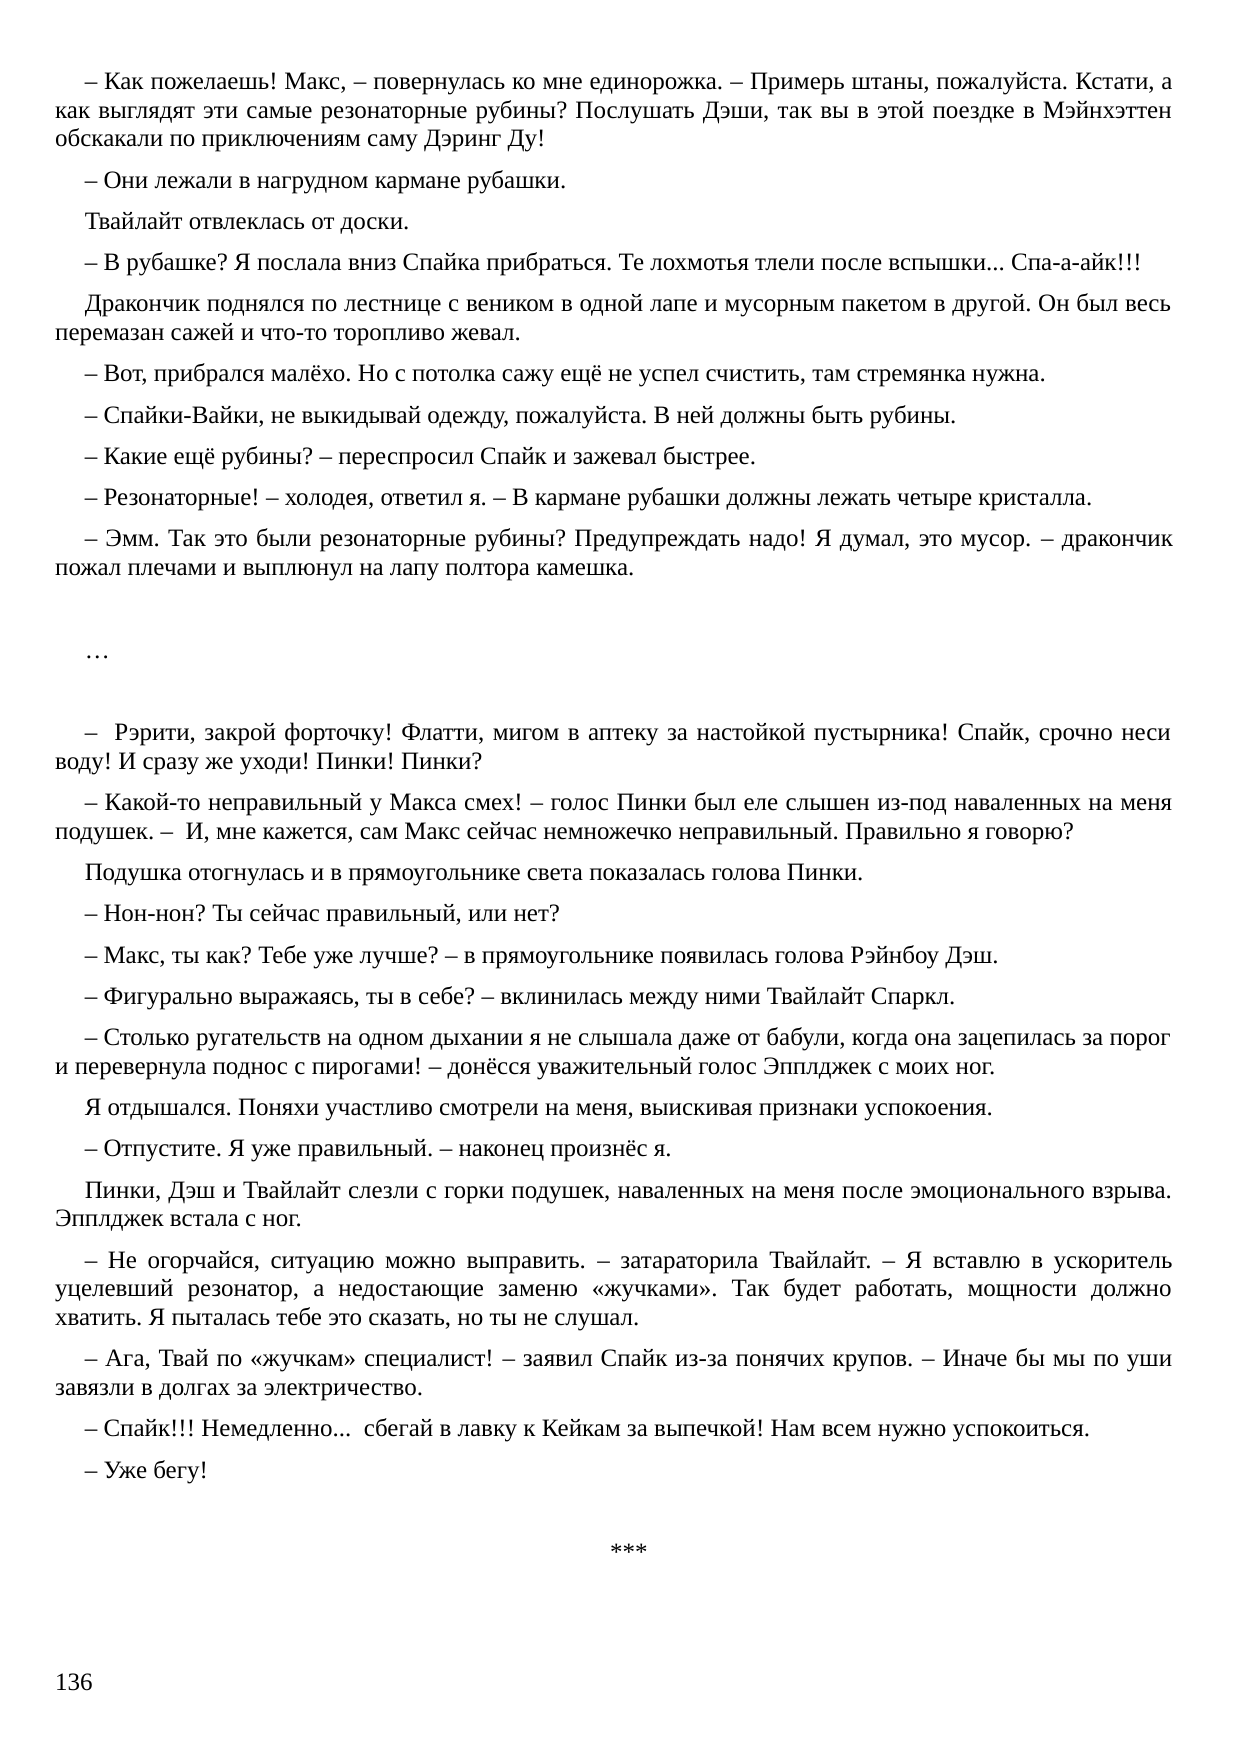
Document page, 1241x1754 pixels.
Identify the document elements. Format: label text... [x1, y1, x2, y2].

text – Они лежали в нагрудном кармане рубашки. [55, 165, 1173, 193]
text – Столько ругательств на одном дыхании я не слышала даже от бабули, когда она зацепилась за порог и перевернула поднос с пирогами! – донёсся уважительный голос Эпплджек с моих ног. [55, 1022, 1173, 1080]
text – Эмм. Так это были резонаторные рубины? Предупреждать надо! Я думал, это мусор. – дракончик пожал плечами и выплюнул на лапу полтора камешка. [55, 523, 1173, 581]
text – Уже бегу! [55, 1455, 1173, 1483]
text Подушка отогнулась и в прямоугольнике света показалась голова Пинки. [55, 857, 1173, 886]
text – Как пожелаешь! Макс, – повернулась ко мне единорожка. – Примерь штаны, пожалуйста. Кстати, а как выглядят эти самые резонаторные рубины? Послушать Дэши, так вы в этой поездке в Мэйнхэттен обскакали по приключениям саму Дэринг Ду! [55, 66, 1173, 152]
text – Спайк!!! Немедленно... сбегай в лавку к Кейкам за выпечкой! Нам всем нужно успокоиться. [55, 1413, 1173, 1442]
text Я отдышался. Поняхи участливо смотрели на меня, выискивая признаки успокоения. [55, 1092, 1173, 1121]
text – Не огорчайся, ситуацию можно выправить. – затараторила Твайлайт. – Я вставлю в ускоритель уцелевший резонатор, а недостающие заменю «жучками». Так будет работать, мощности должно хватить. Я пыталась тебе это сказать, но ты не слушал. [55, 1245, 1173, 1331]
text Пинки, Дэш и Твайлайт слезли с горки подушек, наваленных на меня после эмоционального взрыва. Эпплджек встала с ног. [55, 1175, 1173, 1232]
text *** [55, 1537, 1173, 1566]
text – Рэрити, закрой форточку! Флатти, мигом в аптеку за настойкой пустырника! Спайк, срочно неси воду! И сразу же уходи! Пинки! Пинки? [55, 717, 1173, 775]
text Твайлайт отвлеклась от доски. [55, 206, 1173, 235]
text – Какой-то неправильный у Макса смех! – голос Пинки был еле слышен из-под наваленных на меня подушек. – И, мне кажется, сам Макс сейчас немножечко неправильный. Правильно я говорю? [55, 787, 1173, 845]
text Дракончик поднялся по лестнице с веником в одной лапе и мусорным пакетом в другой. Он был весь перемазан сажей и что-то торопливо жевал. [55, 288, 1173, 346]
text – Фигурально выражаясь, ты в себе? – вклинилась между ними Твайлайт Спаркл. [55, 981, 1173, 1010]
text – В рубашке? Я послала вниз Спайка прибраться. Те лохмотья тлели после вспышки... Спа-а-айк!!! [55, 247, 1173, 276]
text – Макс, ты как? Тебе уже лучше? – в прямоугольнике появилась голова Рэйнбоу Дэш. [55, 940, 1173, 968]
text – Ага, Твай по «жучкам» специалист! – заявил Спайк из-за понячих крупов. – Иначе бы мы по уши завязли в долгах за электричество. [55, 1343, 1173, 1401]
text – Вот, прибрался малёхо. Но с потолка сажу ещё не успел счистить, там стремянка нужна. [55, 358, 1173, 387]
text – Спайки-Вайки, не выкидывай одежду, пожалуйста. В ней должны быть рубины. [55, 400, 1173, 428]
text … [55, 635, 1173, 663]
text – Резонаторные! – холодея, ответил я. – В кармане рубашки должны лежать четыре кристалла. [55, 482, 1173, 511]
text – Нон-нон? Ты сейчас правильный, или нет? [55, 898, 1173, 927]
text – Отпустите. Я уже правильный. – наконец произнёс я. [55, 1133, 1173, 1162]
text – Какие ещё рубины? – переспросил Спайк и зажевал быстрее. [55, 441, 1173, 470]
